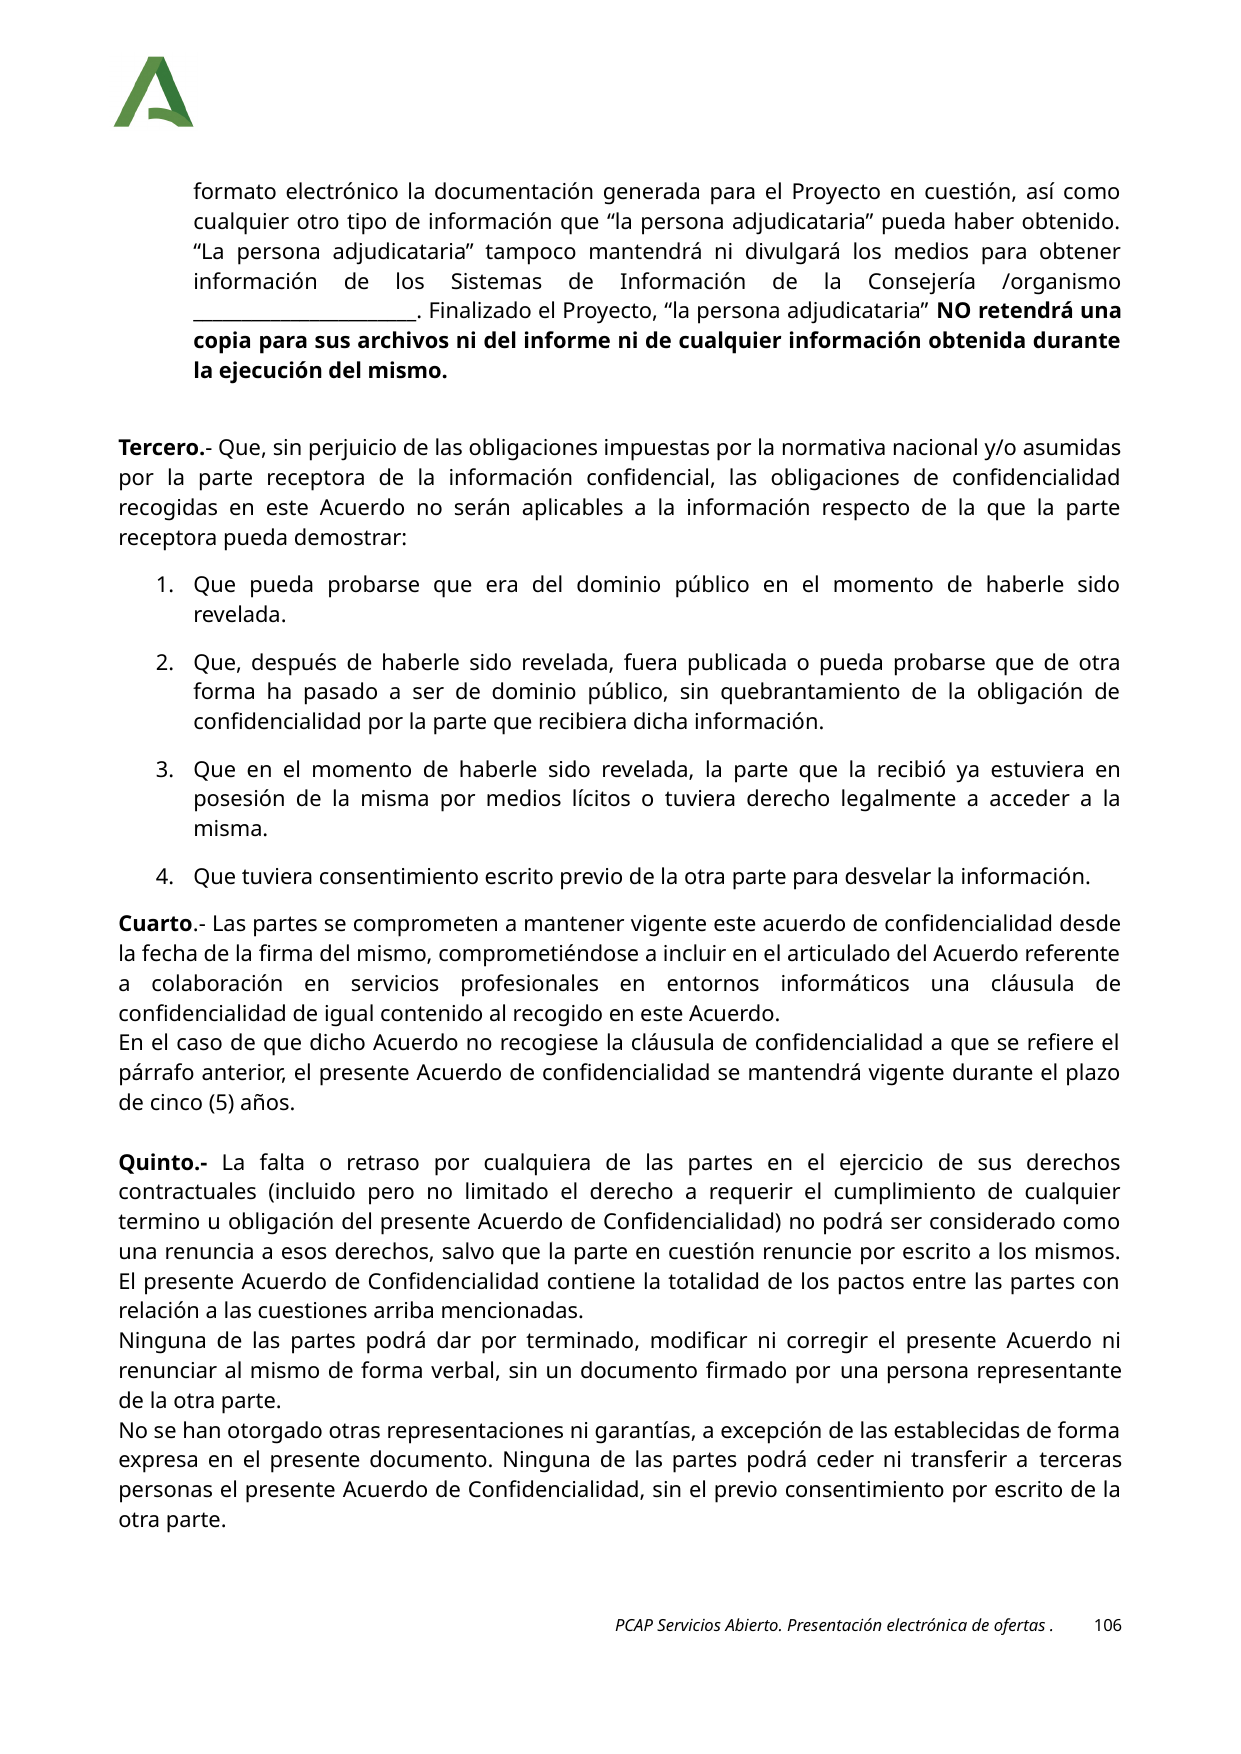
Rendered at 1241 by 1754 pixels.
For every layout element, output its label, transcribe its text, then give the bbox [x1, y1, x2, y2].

text En el caso de que dicho Acuerdo no recogiese la cláusula de confidencialidad a que se refiere el párrafo anterior, el presente Acuerdo de confidencialidad se mantendrá vigente durante el plazo de cinco (5) años. [118, 1027, 1122, 1117]
text No se han otorgado otras representaciones ni garantías, a excepción de las establecidas de forma expresa en el presente documento. Ninguna de las partes podrá ceder ni transferir a terceras personas el presente Acuerdo de Confidencialidad, sin el previo consentimiento por escrito de la otra parte. [118, 1415, 1122, 1534]
list Que en el momento de haberle sido revelada, la parte que la recibió ya estuviera en posesión de la misma por medios lícitos o tuviera derecho legalmente a acceder a la misma. [156, 754, 1122, 843]
text Ninguna de las partes podrá dar por terminado, modificar ni corregir el presente Acuerdo ni renunciar al mismo de forma verbal, sin un documento firmado por una persona representante de la otra parte. [118, 1325, 1122, 1415]
text Quinto.- La falta o retraso por cualquiera de las partes en el ejercicio de sus derechos contractuales (incluido pero no limitado el derecho a requerir el cumplimiento de cualquier termino u obligación del presente Acuerdo de Confidencialidad) no podrá ser considerado como una renuncia a esos derechos, salvo que la parte en cuestión renuncie por escrito a los mismos. El presente Acuerdo de Confidencialidad contiene la totalidad de los pactos entre las partes con relación a las cuestiones arriba mencionadas. [118, 1147, 1122, 1325]
picture [109, 52, 198, 131]
list Que, después de haberle sido revelada, fuera publicada o pueda probarse que de otra forma ha pasado a ser de dominio público, sin quebrantamiento de la obligación de confidencialidad por la parte que recibiera dicha información. [156, 647, 1122, 736]
list formato electrónico la documentación generada para el Proyecto en cuestión, así como cualquier otro tipo de información que “la persona adjudicataria” pueda haber obtenido. “La persona adjudicataria” tampoco mantendrá ni divulgará los medios para obtener información de los Sistemas de Información de la Consejería /organismo _______________________. Finalizado el Proyecto, “la persona adjudicataria” NO retendrá una copia para sus archivos ni del informe ni de cualquier información obtenida durante la ejecución del mismo. [156, 176, 1122, 385]
list Que pueda probarse que era del dominio público en el momento de haberle sido revelada. [156, 569, 1122, 629]
text Cuarto.- Las partes se comprometen a mantener vigente este acuerdo de confidencialidad desde la fecha de la firma del mismo, comprometiéndose a incluir en el articulado del Acuerdo referente a colaboración en servicios profesionales en entornos informáticos una cláusula de confidencialidad de igual contenido al recogido en este Acuerdo. [118, 908, 1122, 1027]
list Que tuviera consentimiento escrito previo de la otra parte para desvelar la información. [156, 861, 1122, 891]
text Tercero.- Que, sin perjuicio de las obligaciones impuestas por la normativa nacional y/o asumidas por la parte receptora de la información confidencial, las obligaciones de confidencialidad recogidas en este Acuerdo no serán aplicables a la información respecto de la que la parte receptora pueda demostrar: [118, 432, 1122, 552]
